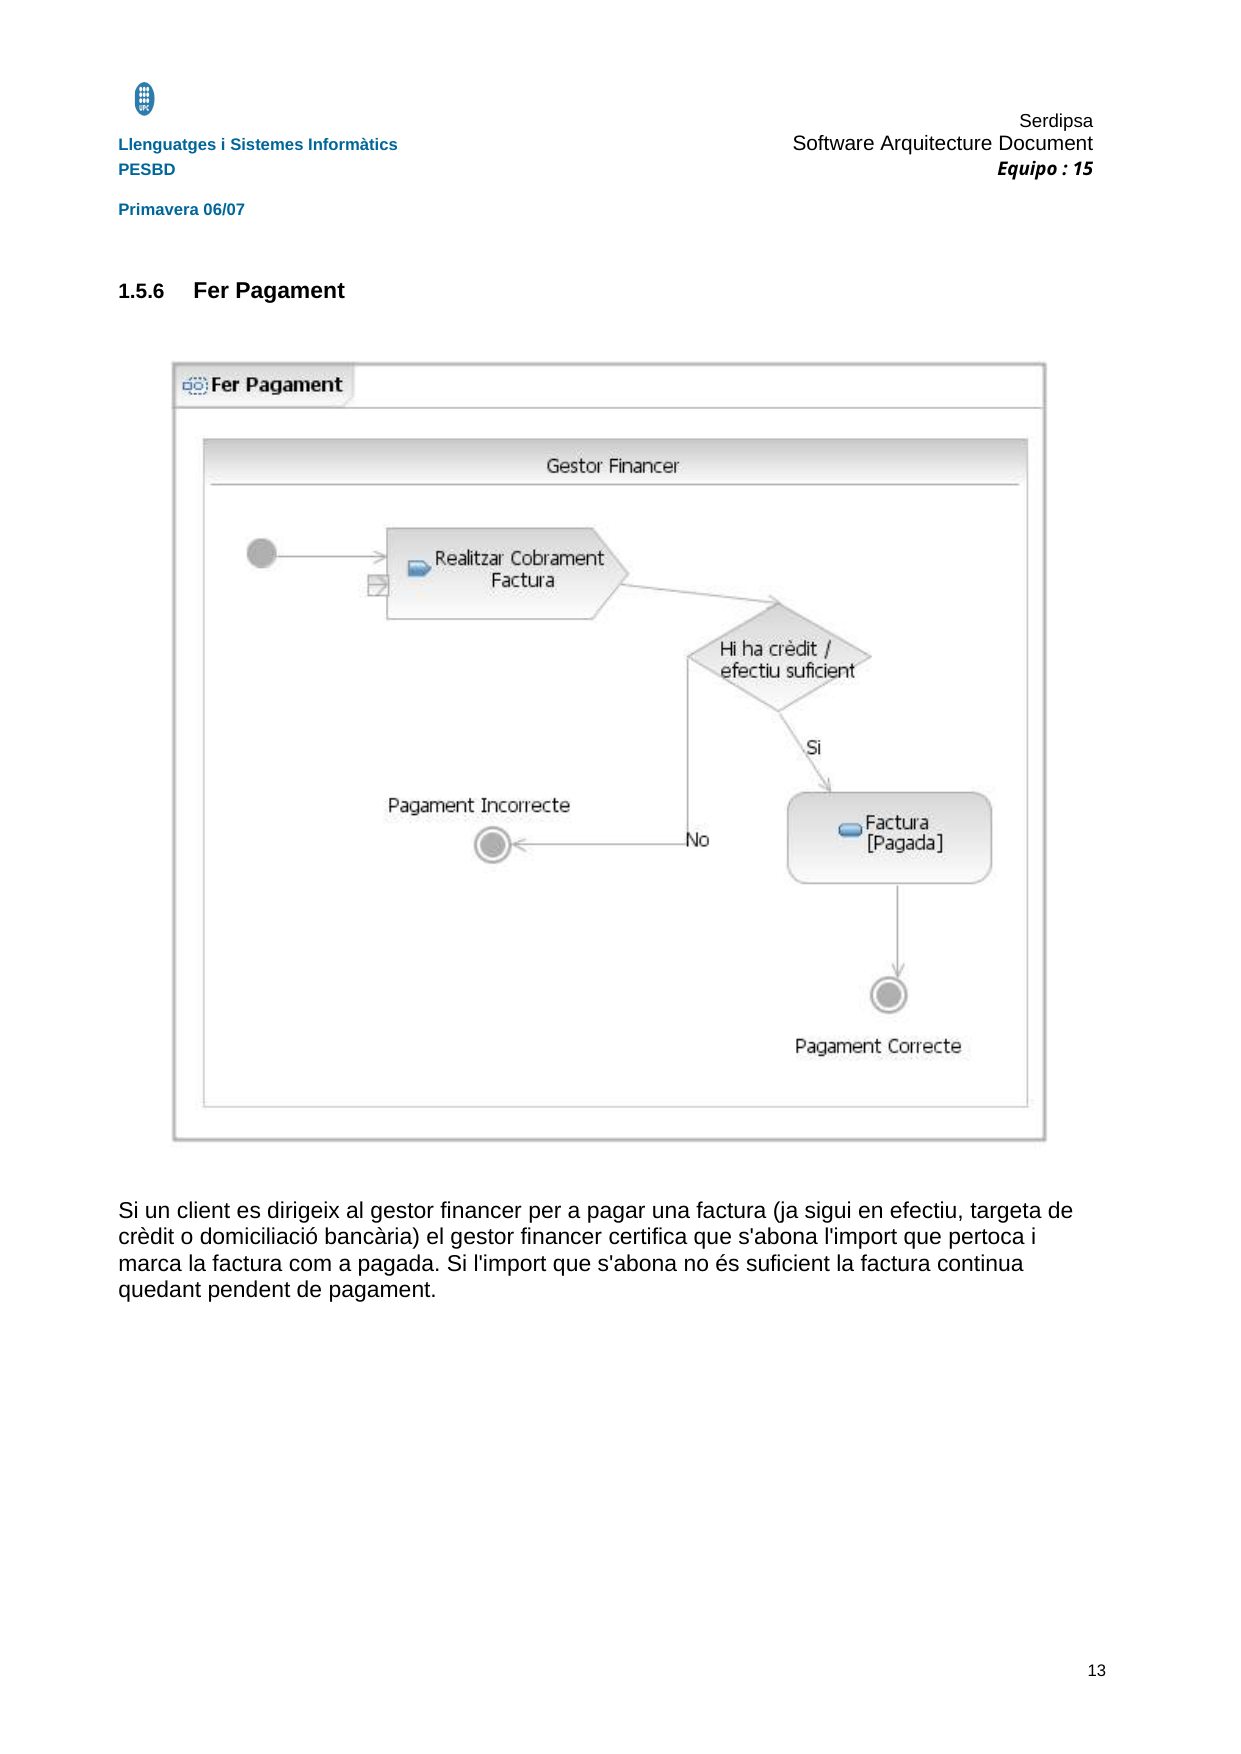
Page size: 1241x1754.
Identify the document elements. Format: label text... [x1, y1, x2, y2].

text Si un client es dirigeix al gestor financer per a pagar una factura (ja sigui en efectiu, targeta de crèdit o domiciliació bancària) el gestor financer certifica que s'abona l'import que pertoca i marca la factura com a pagada. Si l'import que s'abona no és suficient la factura continua quedant pendent de pagament. [118, 1197, 1106, 1302]
picture [158, 348, 1065, 1158]
subtitle Fer Pagament [118, 277, 1106, 303]
